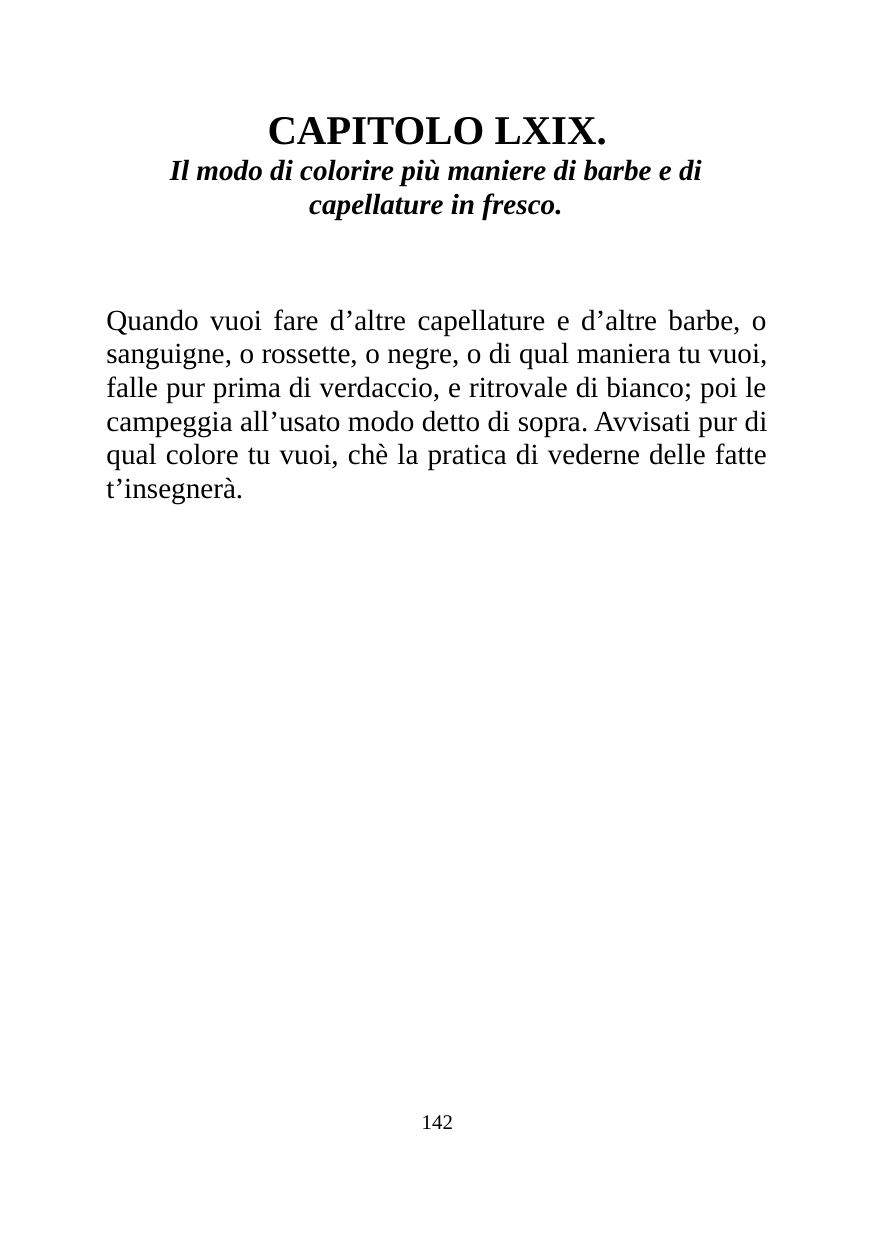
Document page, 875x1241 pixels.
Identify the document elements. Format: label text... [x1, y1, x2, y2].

text Quando vuoi fare d’altre capellature e d’altre barbe, o sanguigne, o rossette, o negre, o di qual maniera tu vuoi, falle pur prima di verdaccio, e ritrovale di bianco; poi le campeggia all’usato modo detto di sopra. Avvisati pur di qual colore tu vuoi, chè la pratica di vederne delle fatte t’insegnerà. [106, 303, 768, 504]
subtitle CAPITOLO LXIX. Il modo di colorire più maniere di barbe e di capellature in fresco. [106, 106, 768, 220]
